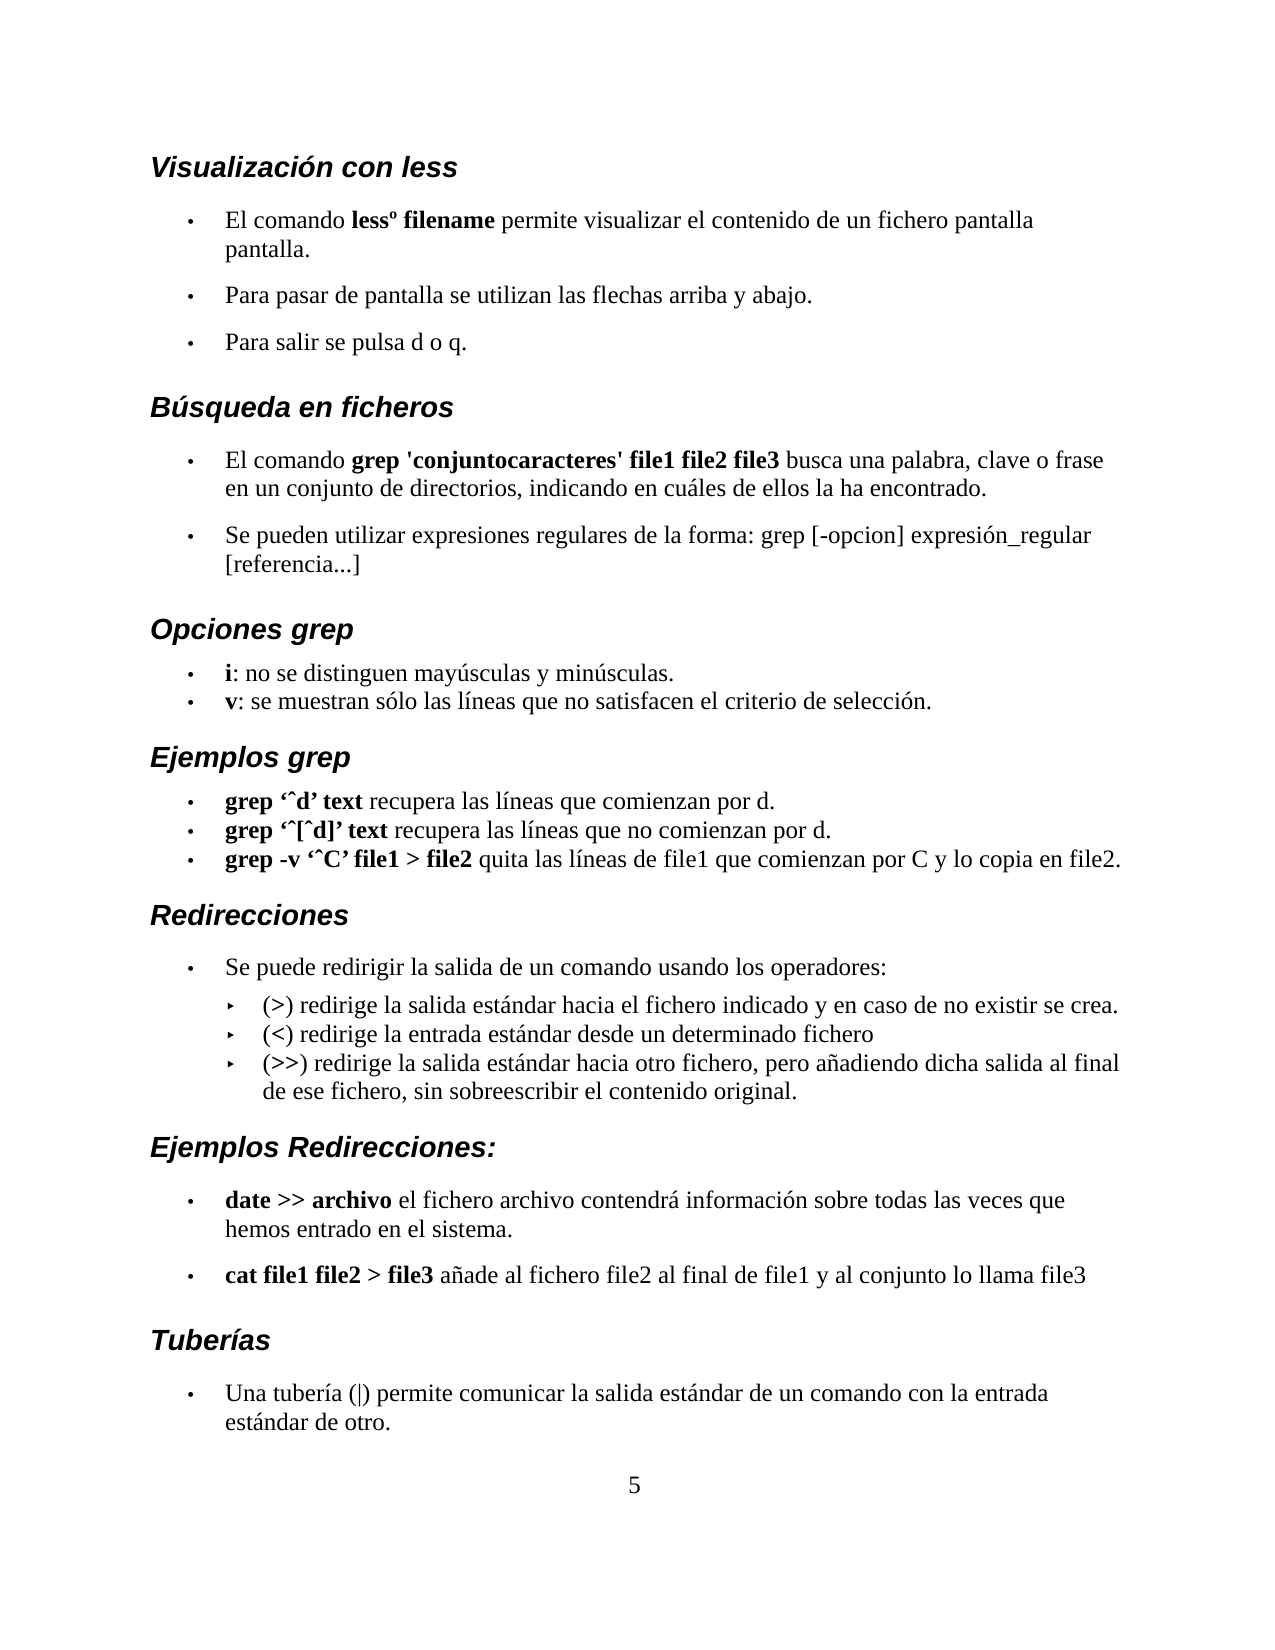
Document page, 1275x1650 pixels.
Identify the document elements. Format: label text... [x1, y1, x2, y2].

subtitle Visualización con less [150, 150, 1125, 183]
list Una tubería (|) permite comunicar la salida estándar de un comando con la entrada estándar de otro. [187, 1378, 1125, 1436]
list Para salir se pulsa d o q. [187, 327, 1125, 356]
subtitle Búsqueda en ficheros [150, 390, 1125, 423]
list Se puede redirigir la salida de un comando usando los operadores: [187, 952, 1125, 981]
subtitle Ejemplos Redirecciones: [150, 1130, 1125, 1164]
subtitle Tuberías [150, 1323, 1125, 1357]
list (>) redirige la salida estándar hacia el fichero indicado y en caso de no existir se crea. [225, 990, 1125, 1019]
list (<) redirige la entrada estándar desde un determinado fichero [225, 1019, 1125, 1048]
list date >> archivo el fichero archivo contendrá información sobre todas las veces que hemos entrado en el sistema. [187, 1185, 1125, 1243]
subtitle Redirecciones [150, 897, 1125, 931]
list El comando grep 'conjuntocaracteres' file1 file2 file3 busca una palabra, clave o frase en un conjunto de directorios, indicando en cuáles de ellos la ha encontrado. [187, 445, 1125, 502]
list (>>) redirige la salida estándar hacia otro fichero, pero añadiendo dicha salida al final de ese fichero, sin sobreescribir el contenido original. [225, 1048, 1125, 1105]
list i: no se distinguen mayúsculas y minúsculas. [187, 658, 1125, 686]
list Para pasar de pantalla se utilizan las flechas arriba y abajo. [187, 280, 1125, 309]
list Se pueden utilizar expresiones regulares de la forma: grep [-opcion] expresión_regular [referencia...] [187, 520, 1125, 578]
list grep -v ‘ˆC’ file1 > file2 quita las líneas de file1 que comienzan por C y lo copia en file2. [187, 844, 1125, 872]
list grep ‘ˆ[ˆd]’ text recupera las líneas que no comienzan por d. [187, 815, 1125, 844]
subtitle Ejemplos grep [150, 740, 1125, 774]
list El comando lessº filename permite visualizar el contenido de un fichero pantalla pantalla. [187, 205, 1125, 262]
list grep ‘ˆd’ text recupera las líneas que comienzan por d. [187, 786, 1125, 815]
list v: se muestran sólo las líneas que no satisfacen el criterio de selección. [187, 686, 1125, 715]
subtitle Opciones grep [150, 612, 1125, 645]
list cat file1 file2 > file3 añade al fichero file2 al final de file1 y al conjunto lo llama file3 [187, 1261, 1125, 1289]
